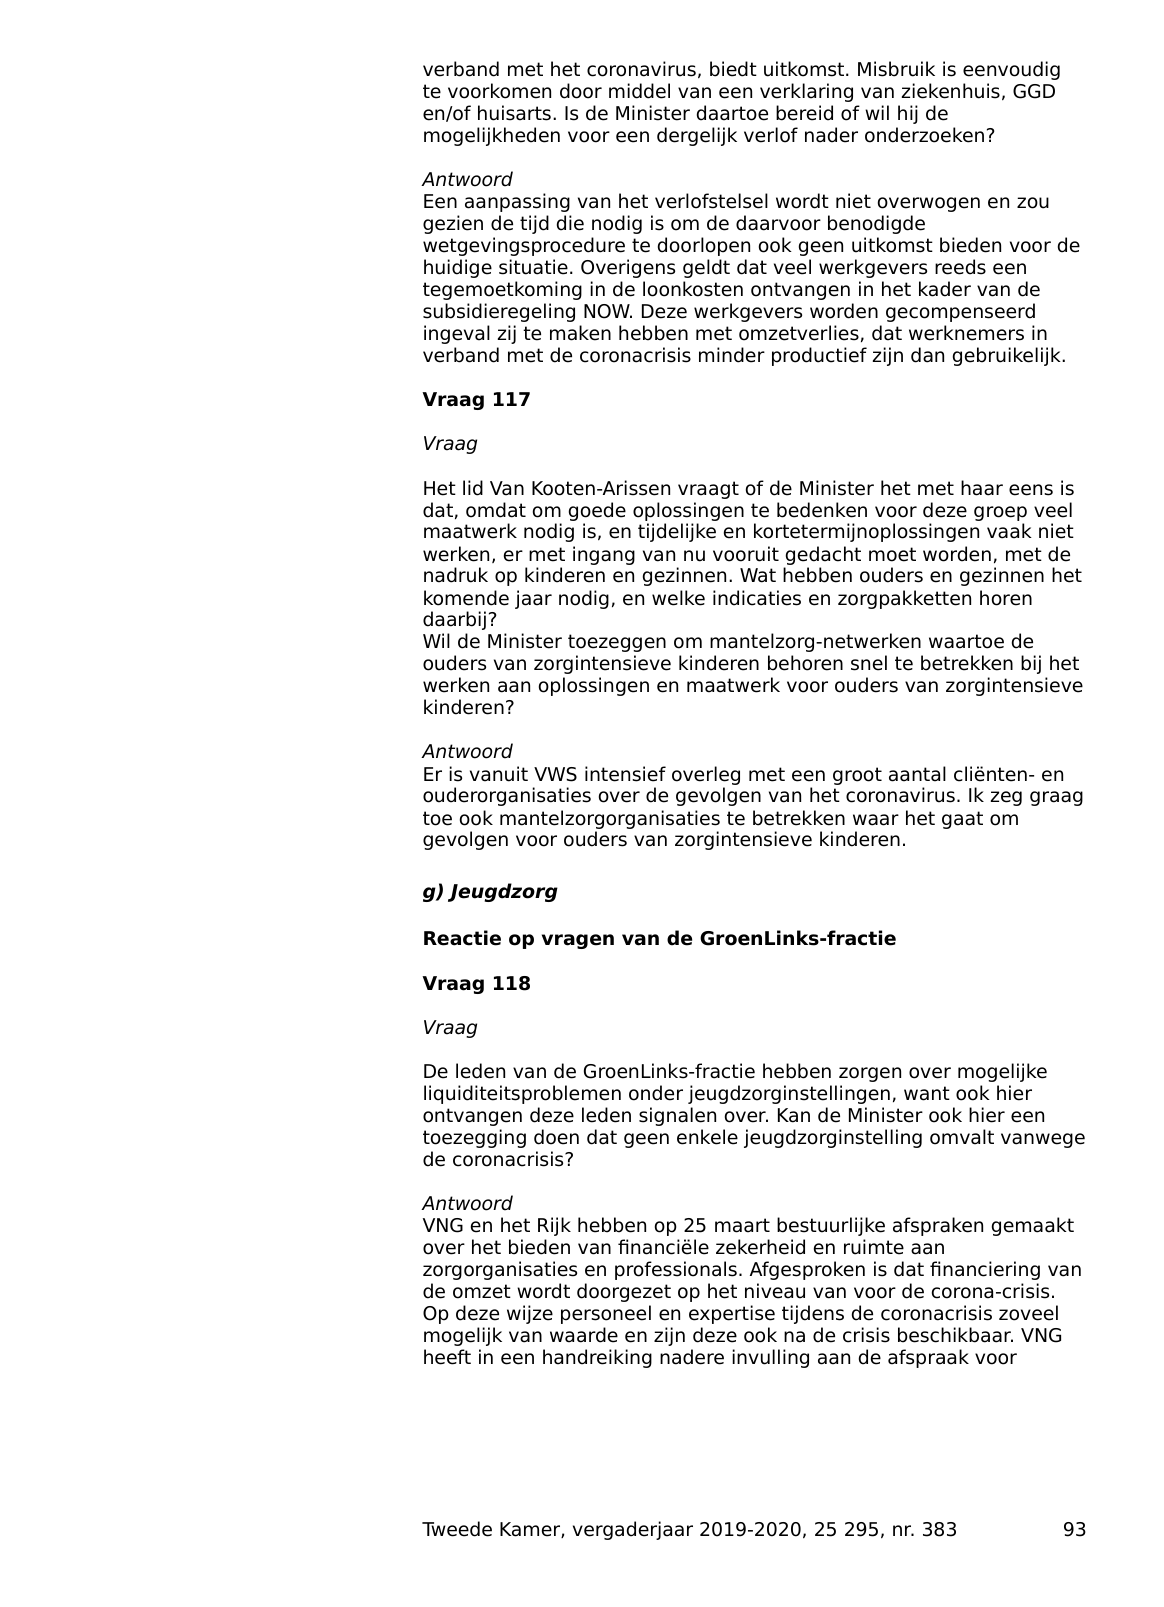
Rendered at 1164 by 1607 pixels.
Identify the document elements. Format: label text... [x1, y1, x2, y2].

subtitle Vraag 118 [422, 972, 1087, 994]
text Een aanpassing van het verlofstelsel wordt niet overwogen en zou gezien de tijd die nodig is om de daarvoor benodigde wetgevingsprocedure te doorlopen ook geen uitkomst bieden voor de huidige situatie. Overigens geldt dat veel werkgevers reeds een tegemoetkoming in de loonkosten ontvangen in het kader van de subsidieregeling NOW. Deze werkgevers worden gecompenseerd ingeval zij te maken hebben met omzetverlies, dat werknemers in verband met de coronacrisis minder productief zijn dan gebruikelijk. [422, 191, 1087, 367]
text Het lid Van Kooten-Arissen vraagt of de Minister het met haar eens is dat, omdat om goede oplossingen te bedenken voor deze groep veel maatwerk nodig is, en tijdelijke en kortetermijnoplossingen vaak niet werken, er met ingang van nu vooruit gedacht moet worden, met de nadruk op kinderen en gezinnen. Wat hebben ouders en gezinnen het komende jaar nodig, en welke indicaties en zorgpakketten horen daarbij? [422, 477, 1087, 631]
subtitle Antwoord [422, 1193, 1087, 1215]
subtitle Antwoord [422, 741, 1087, 763]
subtitle Reactie op vragen van de GroenLinks-fractie [422, 928, 1087, 950]
subtitle Antwoord [422, 169, 1087, 191]
text verband met het coronavirus, biedt uitkomst. Misbruik is eenvoudig te voorkomen door middel van een verklaring van ziekenhuis, GGD en/of huisarts. Is de Minister daartoe bereid of wil hij de mogelijkheden voor een dergelijk verlof nader onderzoeken? [422, 59, 1087, 147]
text De leden van de GroenLinks-fractie hebben zorgen over mogelijke liquiditeitsproblemen onder jeugdzorginstellingen, want ook hier ontvangen deze leden signalen over. Kan de Minister ook hier een toezegging doen dat geen enkele jeugdzorginstelling omvalt vanwege de coronacrisis? [422, 1061, 1087, 1171]
subtitle Vraag [422, 433, 1087, 455]
subtitle g) Jeugdzorg [422, 881, 1087, 903]
text VNG en het Rijk hebben op 25 maart bestuurlijke afspraken gemaakt over het bieden van financiële zekerheid en ruimte aan zorgorganisaties en professionals. Afgesproken is dat financiering van de omzet wordt doorgezet op het niveau van voor de corona-crisis. Op deze wijze personeel en expertise tijdens de coronacrisis zoveel mogelijk van waarde en zijn deze ook na de crisis beschikbaar. VNG heeft in een handreiking nadere invulling aan de afspraak voor [422, 1215, 1087, 1369]
subtitle Vraag [422, 1017, 1087, 1039]
text Er is vanuit VWS intensief overleg met een groot aantal cliënten- en ouderorganisaties over de gevolgen van het coronavirus. Ik zeg graag toe ook mantelzorgorganisaties te betrekken waar het gaat om gevolgen voor ouders van zorgintensieve kinderen. [422, 763, 1087, 851]
subtitle Vraag 117 [422, 389, 1087, 411]
text Wil de Minister toezeggen om mantelzorg-netwerken waartoe de ouders van zorgintensieve kinderen behoren snel te betrekken bij het werken aan oplossingen en maatwerk voor ouders van zorgintensieve kinderen? [422, 631, 1087, 719]
